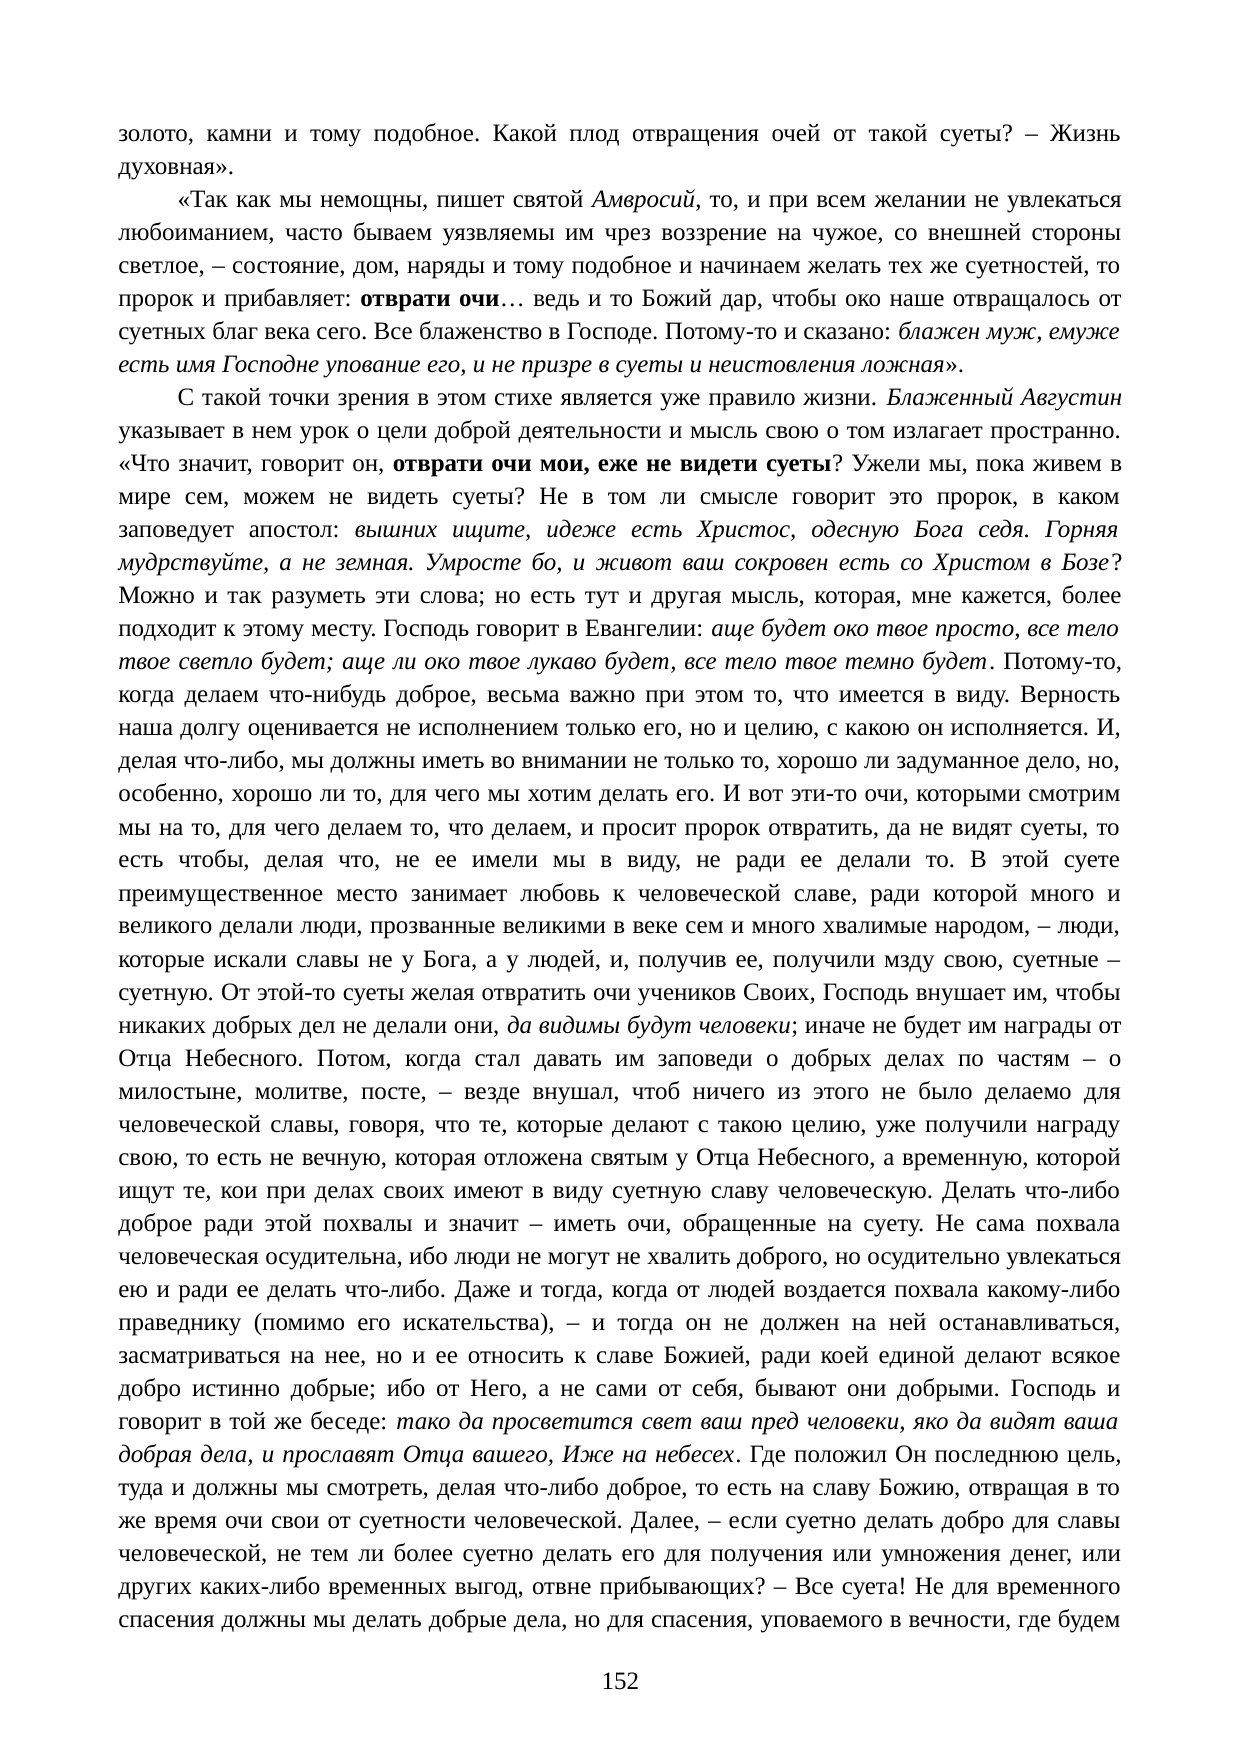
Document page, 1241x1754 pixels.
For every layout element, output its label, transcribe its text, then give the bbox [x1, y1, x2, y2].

text «Так как мы немощны, пишет святой Амвросий, то, и при всем желании не увлекаться любоиманием, часто бываем уязвляемы им чрез воззрение на чужое, со внешней стороны светлое, – состояние, дом, наряды и тому подобное и начинаем желать тех же суетностей, то пророк и прибавляет: отврати очи… ведь и то Божий дар, чтобы око наше отвращалось от суетных благ века сего. Все блаженство в Господе. Потому-то и сказано: блажен муж, емуже есть имя Господне упование его, и не призре в суеты и неистовления ложная». [118, 184, 1122, 378]
text С такой точки зрения в этом стихе является уже правило жизни. Блаженный Августин указывает в нем урок о цели доброй деятельности и мысль свою о том излагает пространно. «Что значит, говорит он, отврати очи мои, еже не видети суеты? Ужели мы, пока живем в мире сем, можем не видеть суеты? Не в том ли смысле говорит это пророк, в каком заповедует апостол: вышних ищите, идеже есть Христос, одесную Бога седя. Горняя мудрствуйте, а не земная. Умросте бо, и живот ваш сокровен есть со Христом в Бозе? Можно и так разуметь эти слова; но есть тут и другая мысль, которая, мне кажется, более подходит к этому месту. Господь говорит в Евангелии: аще будет око твое просто, все тело твое светло будет; аще ли око твое лукаво будет, все тело твое темно будет. Потому-то, когда делаем что-нибудь доброе, весьма важно при этом то, что имеется в виду. Верность наша долгу оценивается не исполнением только его, но и целию, с какою он исполняется. И, делая что-либо, мы должны иметь во внимании не только то, хорошо ли задуманное дело, но, особенно, хорошо ли то, для чего мы хотим делать его. И вот эти-то очи, которыми смотрим мы на то, для чего делаем то, что делаем, и просит пророк отвратить, да не видят суеты, то есть чтобы, делая что, не ее имели мы в виду, не ради ее делали то. В этой суете преимущественное место занимает любовь к человеческой славе, ради которой много и великого делали люди, прозванные великими в веке сем и много хвалимые народом, – люди, которые искали славы не у Бога, а у людей, и, получив ее, получили мзду свою, суетные – суетную. От этой-то суеты желая отвратить очи учеников Своих, Господь внушает им, чтобы никаких добрых дел не делали они, да видимы будут человеки; иначе не будет им награды от Отца Небесного. Потом, когда стал давать им заповеди о добрых делах по частям – о милостыне, молитве, посте, – везде внушал, чтоб ничего из этого не было делаемо для человеческой славы, говоря, что те, которые делают с такою целию, уже получили награду свою, то есть не вечную, которая отложена святым у Отца Небесного, а временную, которой ищут те, кои при делах своих имеют в виду суетную славу человеческую. Делать что-либо доброе ради этой похвалы и значит – иметь очи, обращенные на суету. Не сама похвала человеческая осудительна, ибо люди не могут не хвалить доброго, но осудительно увлекаться ею и ради ее делать что-либо. Даже и тогда, когда от людей воздается похвала какому-либо праведнику (помимо его искательства), – и тогда он не должен на ней останавливаться, засматриваться на нее, но и ее относить к славе Божией, ради коей единой делают всякое добро истинно добрые; ибо от Него, а не сами от себя, бывают они добрыми. Господь и говорит в той же беседе: тако да просветится свет ваш пред человеки, яко да видят ваша добрая дела, и прославят Отца вашего, Иже на небесех. Где положил Он последнюю цель, туда и должны мы смотреть, делая что-либо доброе, то есть на славу Божию, отвращая в то же время очи свои от суетности человеческой. Далее, – если суетно делать добро для славы человеческой, не тем ли более суетно делать его для получения или умножения денег, или других каких-либо временных выгод, отвне прибывающих? – Все суета! Не для временного спасения должны мы делать добрые дела, но для спасения, уповаемого в вечности, где будем [118, 382, 1122, 1633]
text золото, камни и тому подобное. Какой плод отвращения очей от такой суеты? – Жизнь духовная». [118, 118, 1122, 180]
